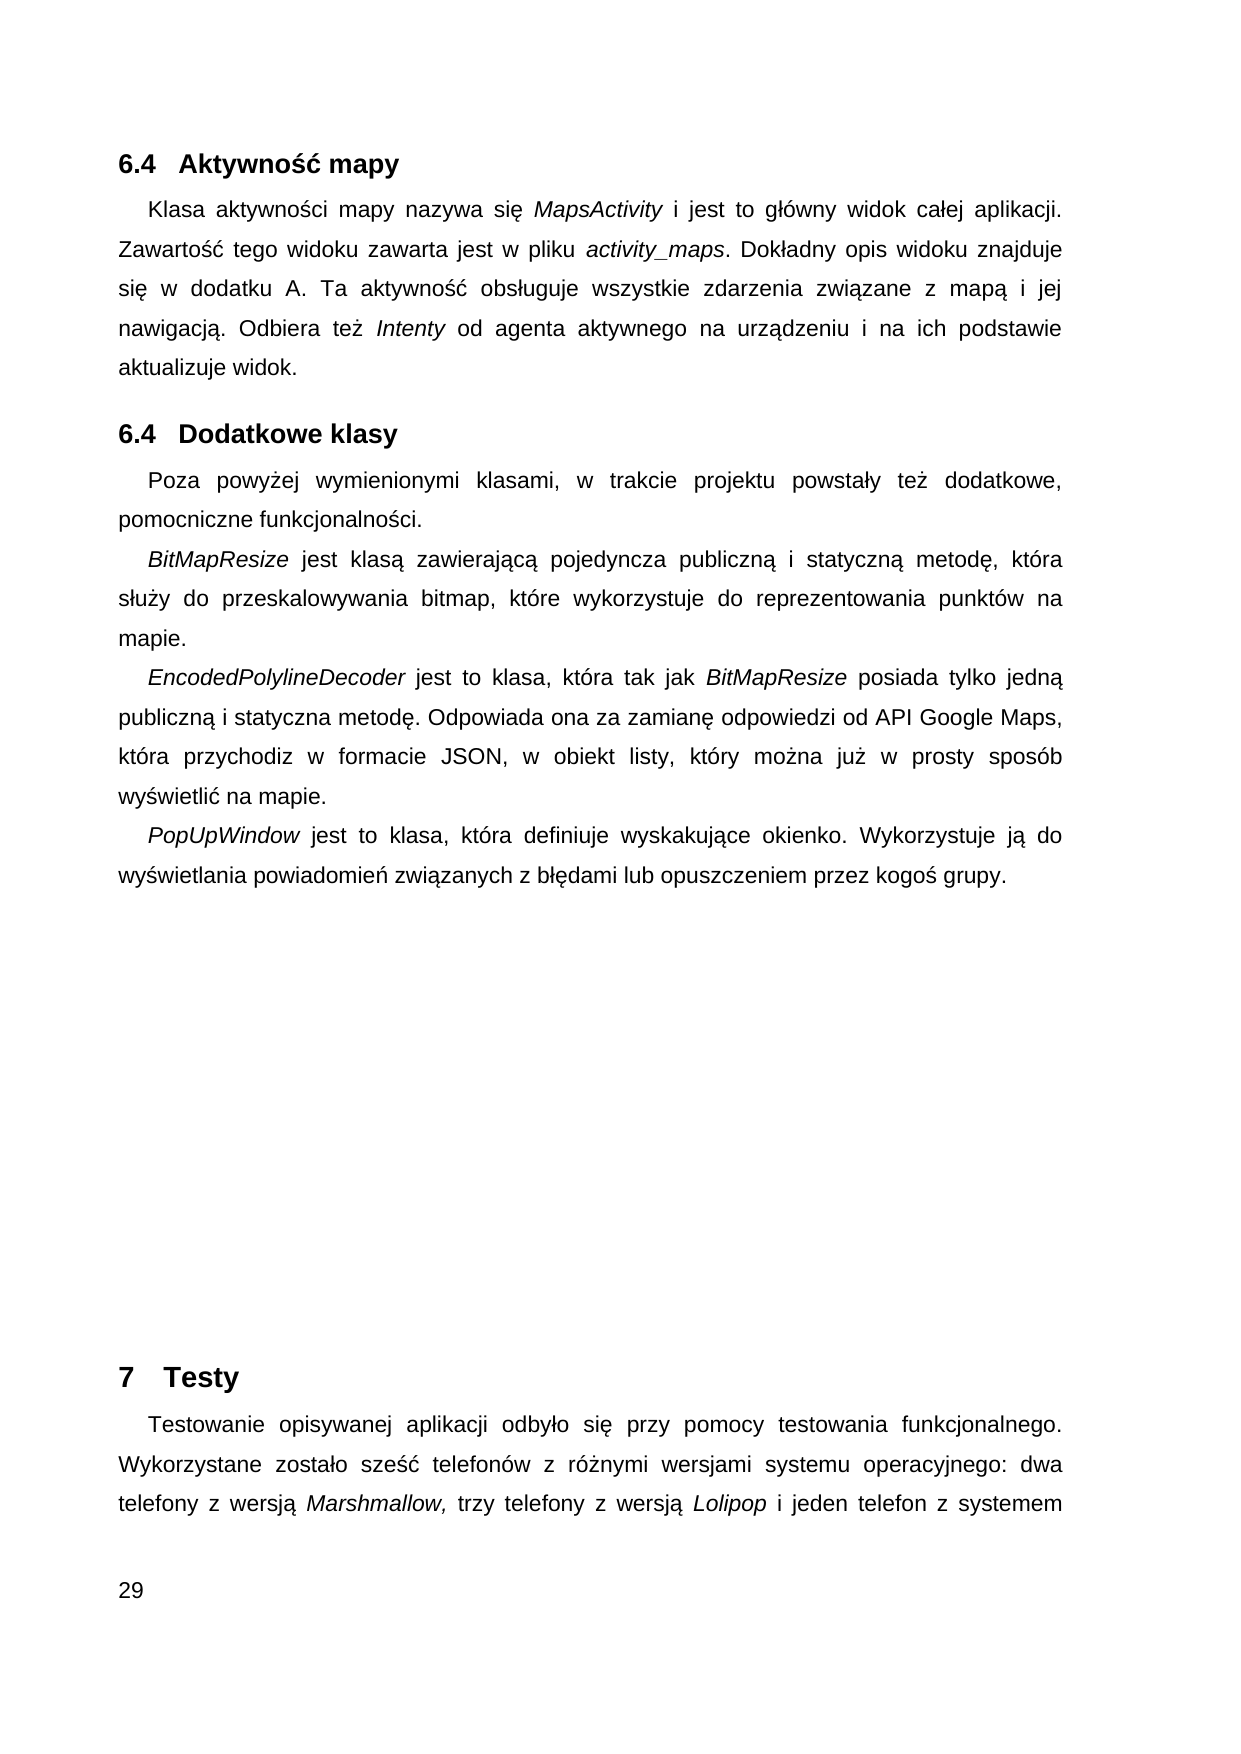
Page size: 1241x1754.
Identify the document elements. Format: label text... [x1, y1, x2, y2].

text EncodedPolylineDecoder jest to klasa, która tak jak BitMapResize posiada tylko jedną publiczną i statyczna metodę. Odpowiada ona za zamianę odpowiedzi od API Google Maps, która przychodiz w formacie JSON, w obiekt listy, który można już w prosty sposób wyświetlić na mapie. [118, 664, 1063, 809]
subtitle 6.4 Aktywność mapy [118, 148, 1063, 179]
text Klasa aktywności mapy nazywa się MapsActivity i jest to główny widok całej aplikacji. Zawartość tego widoku zawarta jest w pliku activity_maps. Dokładny opis widoku znajduje się w dodatku A. Ta aktywność obsługuje wszystkie zdarzenia związane z mapą i jej nawigacją. Odbiera też Intenty od agenta aktywnego na urządzeniu i na ich podstawie aktualizuje widok. [118, 196, 1063, 380]
text BitMapResize jest klasą zawierającą pojedyncza publiczną i statyczną metodę, która służy do przeskalowywania bitmap, które wykorzystuje do reprezentowania punktów na mapie. [118, 546, 1063, 651]
text PopUpWindow jest to klasa, która definiuje wyskakujące okienko. Wykorzystuje ją do wyświetlania powiadomień związanych z błędami lub opuszczeniem przez kogoś grupy. [118, 822, 1063, 888]
subtitle 6.4 Dodatkowe klasy [118, 418, 1063, 450]
text Poza powyżej wymienionymi klasami, w trakcie projektu powstały też dodatkowe, pomocniczne funkcjonalności. [118, 467, 1063, 533]
subtitle 7 Testy [118, 1360, 1063, 1394]
text Testowanie opisywanej aplikacji odbyło się przy pomocy testowania funkcjonalnego. Wykorzystane zostało sześć telefonów z różnymi wersjami systemu operacyjnego: dwa telefony z wersją Marshmallow, trzy telefony z wersją Lolipop i jeden telefon z systemem [118, 1411, 1063, 1517]
